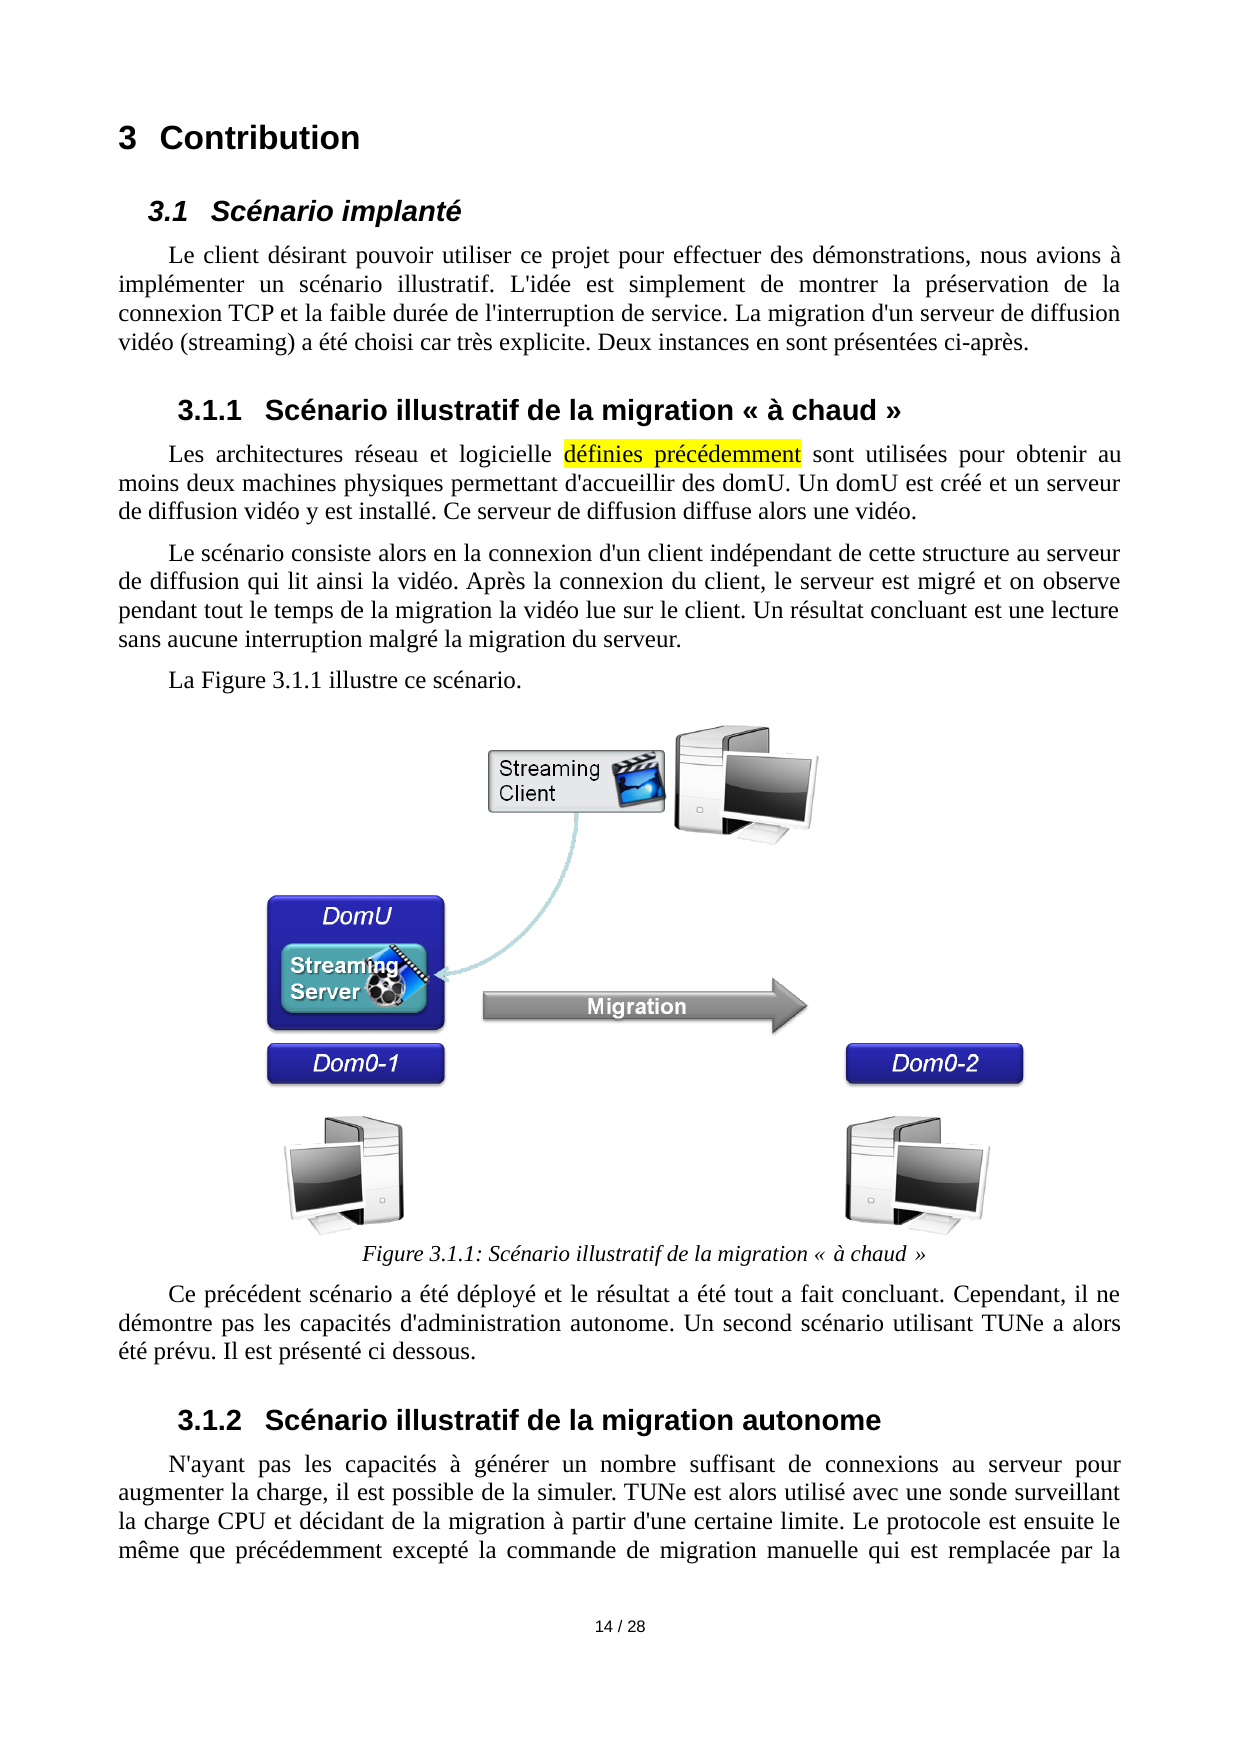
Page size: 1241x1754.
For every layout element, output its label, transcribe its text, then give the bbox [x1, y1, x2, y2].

text Le scénario consiste alors en la connexion d'un client indépendant de cette structure au serveur de diffusion qui lit ainsi la vidéo. Après la connexion du client, le serveur est migré et on observe pendant tout le temps de la migration la vidéo lue sur le client. Un résultat concluant est une lecture sans aucune interruption malgré la migration du serveur. [118, 538, 1122, 653]
text N'ayant pas les capacités à générer un nombre suffisant de connexions au serveur pour augmenter la charge, il est possible de la simuler. TUNe est alors utilisé avec une sonde surveillant la charge CPU et décidant de la migration à partir d'une certaine limite. Le protocole est ensuite le même que précédemment excepté la commande de migration manuelle qui est remplacée par la [118, 1449, 1122, 1564]
text Ce précédent scénario a été déployé et le résultat a été tout a fait concluant. Cependant, il ne démontre pas les capacités d'administration autonome. Un second scénario utilisant TUNe a alors été prévu. Il est présenté ci dessous. [118, 1279, 1122, 1365]
text Les architectures réseau et logicielle définies précédemment sont utilisées pour obtenir au moins deux machines physiques permettant d'accueillir des domU. Un domU est créé et un serveur de diffusion vidéo y est installé. Ce serveur de diffusion diffuse alors une vidéo. [118, 439, 1122, 525]
subtitle Scénario illustratif de la migration autonome [177, 1403, 1122, 1436]
text La Figure 3.1.1 illustre ce scénario. [118, 665, 1122, 694]
text Figure 3.1.1: Scénario illustratif de la migration « à chaud » [263, 1241, 1027, 1266]
picture [262, 718, 1028, 1241]
subtitle Scénario implanté [148, 194, 1122, 228]
text Le client désirant pouvoir utiliser ce projet pour effectuer des démonstrations, nous avions à implémenter un scénario illustratif. L'idée est simplement de montrer la préservation de la connexion TCP et la faible durée de l'interruption de service. La migration d'un serveur de diffusion vidéo (streaming) a été choisi car très explicite. Deux instances en sont présentées ci-après. [118, 240, 1122, 355]
subtitle Contribution [118, 118, 1122, 157]
subtitle Scénario illustratif de la migration « à chaud » [177, 393, 1122, 426]
